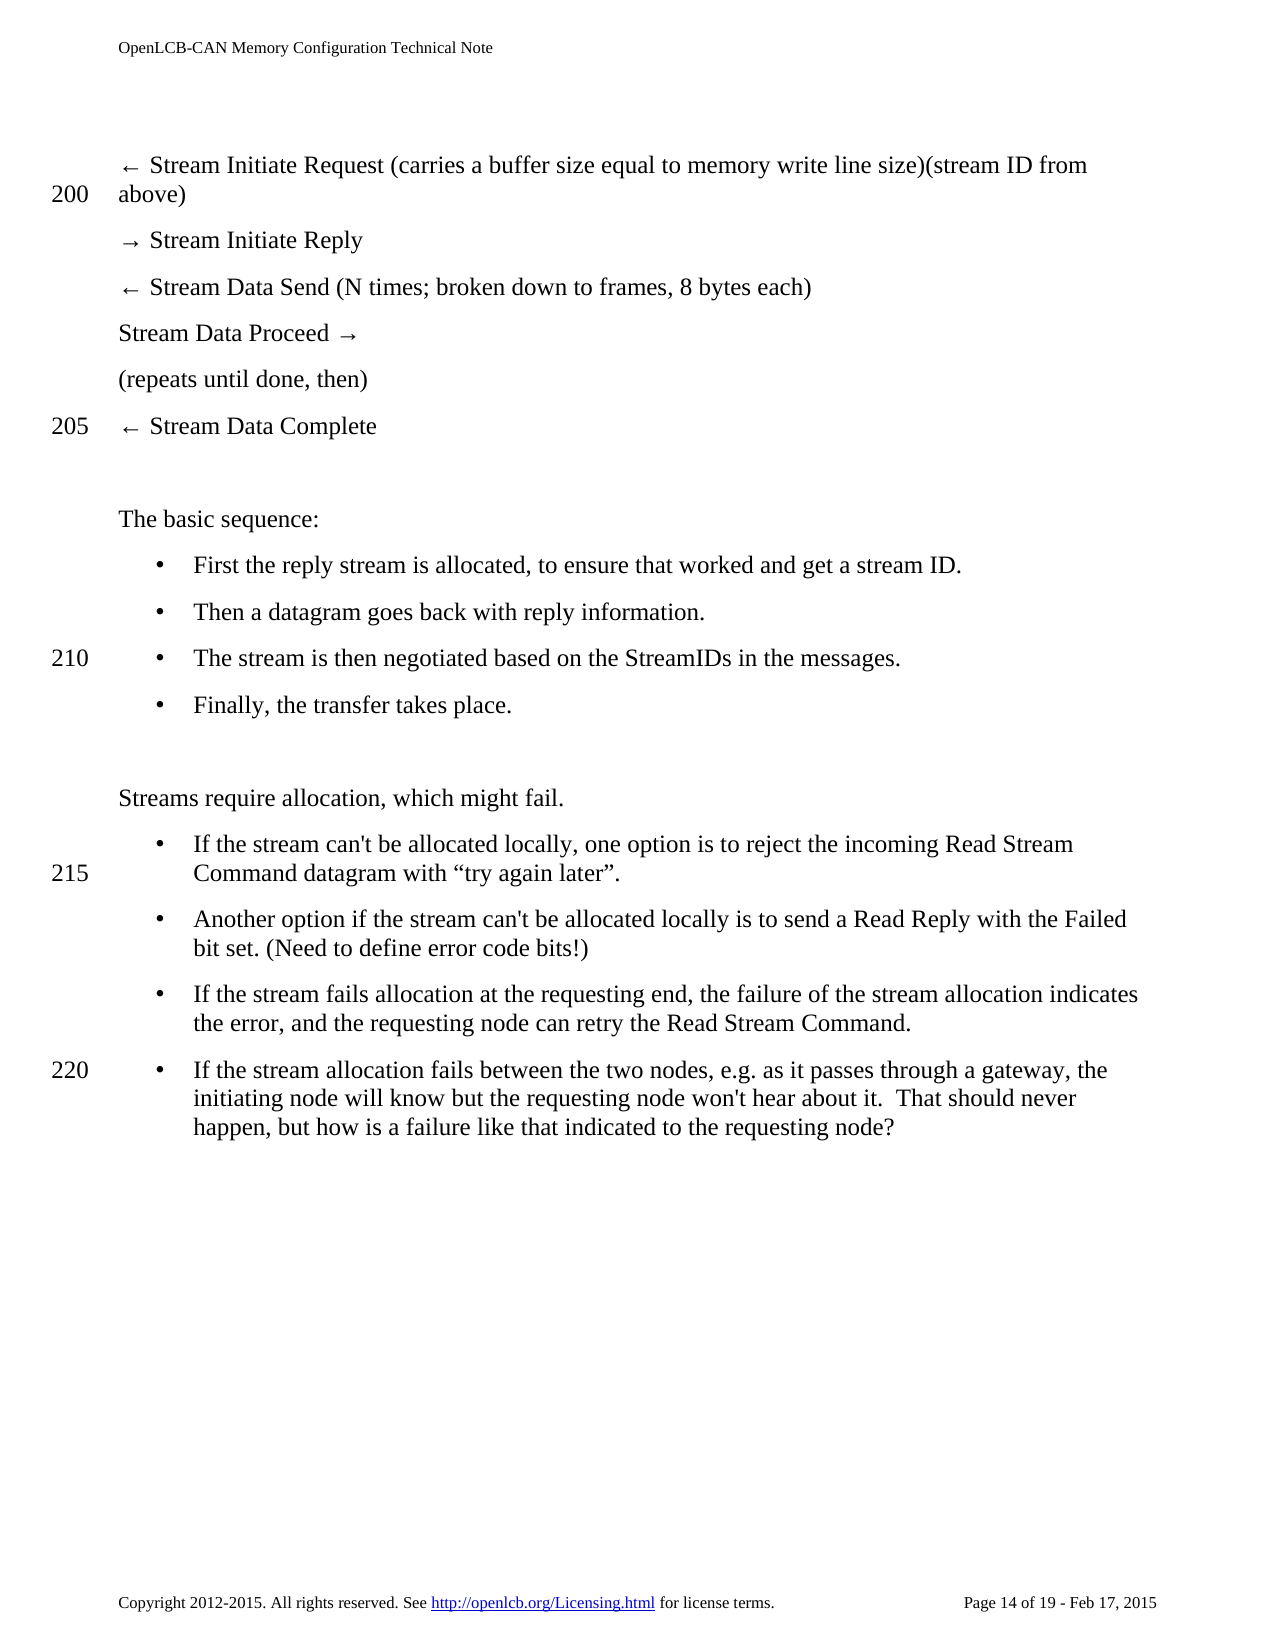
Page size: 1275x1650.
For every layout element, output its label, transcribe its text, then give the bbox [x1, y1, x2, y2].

text ← Stream Data Send (N times; broken down to frames, 8 bytes each) [118, 272, 1157, 300]
text → Stream Initiate Reply [118, 225, 1157, 254]
text Streams require allocation, which might fail. [118, 783, 1157, 811]
list Finally, the transfer takes place. [156, 690, 1157, 718]
list The stream is then negotiated based on the StreamIDs in the messages. [156, 643, 1157, 672]
list If the stream can't be allocated locally, one option is to reject the incoming Read Stream Command datagram with “try again later”. [156, 829, 1157, 887]
text Stream Data Proceed → [118, 318, 1157, 347]
list If the stream allocation fails between the two nodes, e.g. as it passes through a gateway, the initiating node will know but the requesting node won't hear about it. That should never happen, but how is a failure like that indicated to the requesting node? [156, 1055, 1157, 1141]
text (repeats until done, then) [118, 364, 1157, 393]
list Then a datagram goes back with reply information. [156, 597, 1157, 626]
text ← Stream Data Complete [118, 411, 1157, 440]
text ← Stream Initiate Request (carries a buffer size equal to memory write line size)(stream ID from above) [118, 150, 1157, 207]
text The basic sequence: [118, 504, 1157, 533]
list First the reply stream is allocated, to ensure that worked and get a stream ID. [156, 550, 1157, 579]
list If the stream fails allocation at the requesting end, the failure of the stream allocation indicates the error, and the requesting node can retry the Read Stream Command. [156, 979, 1157, 1037]
list Another option if the stream can't be allocated locally is to send a Read Reply with the Failed bit set. (Need to define error code bits!) [156, 904, 1157, 962]
